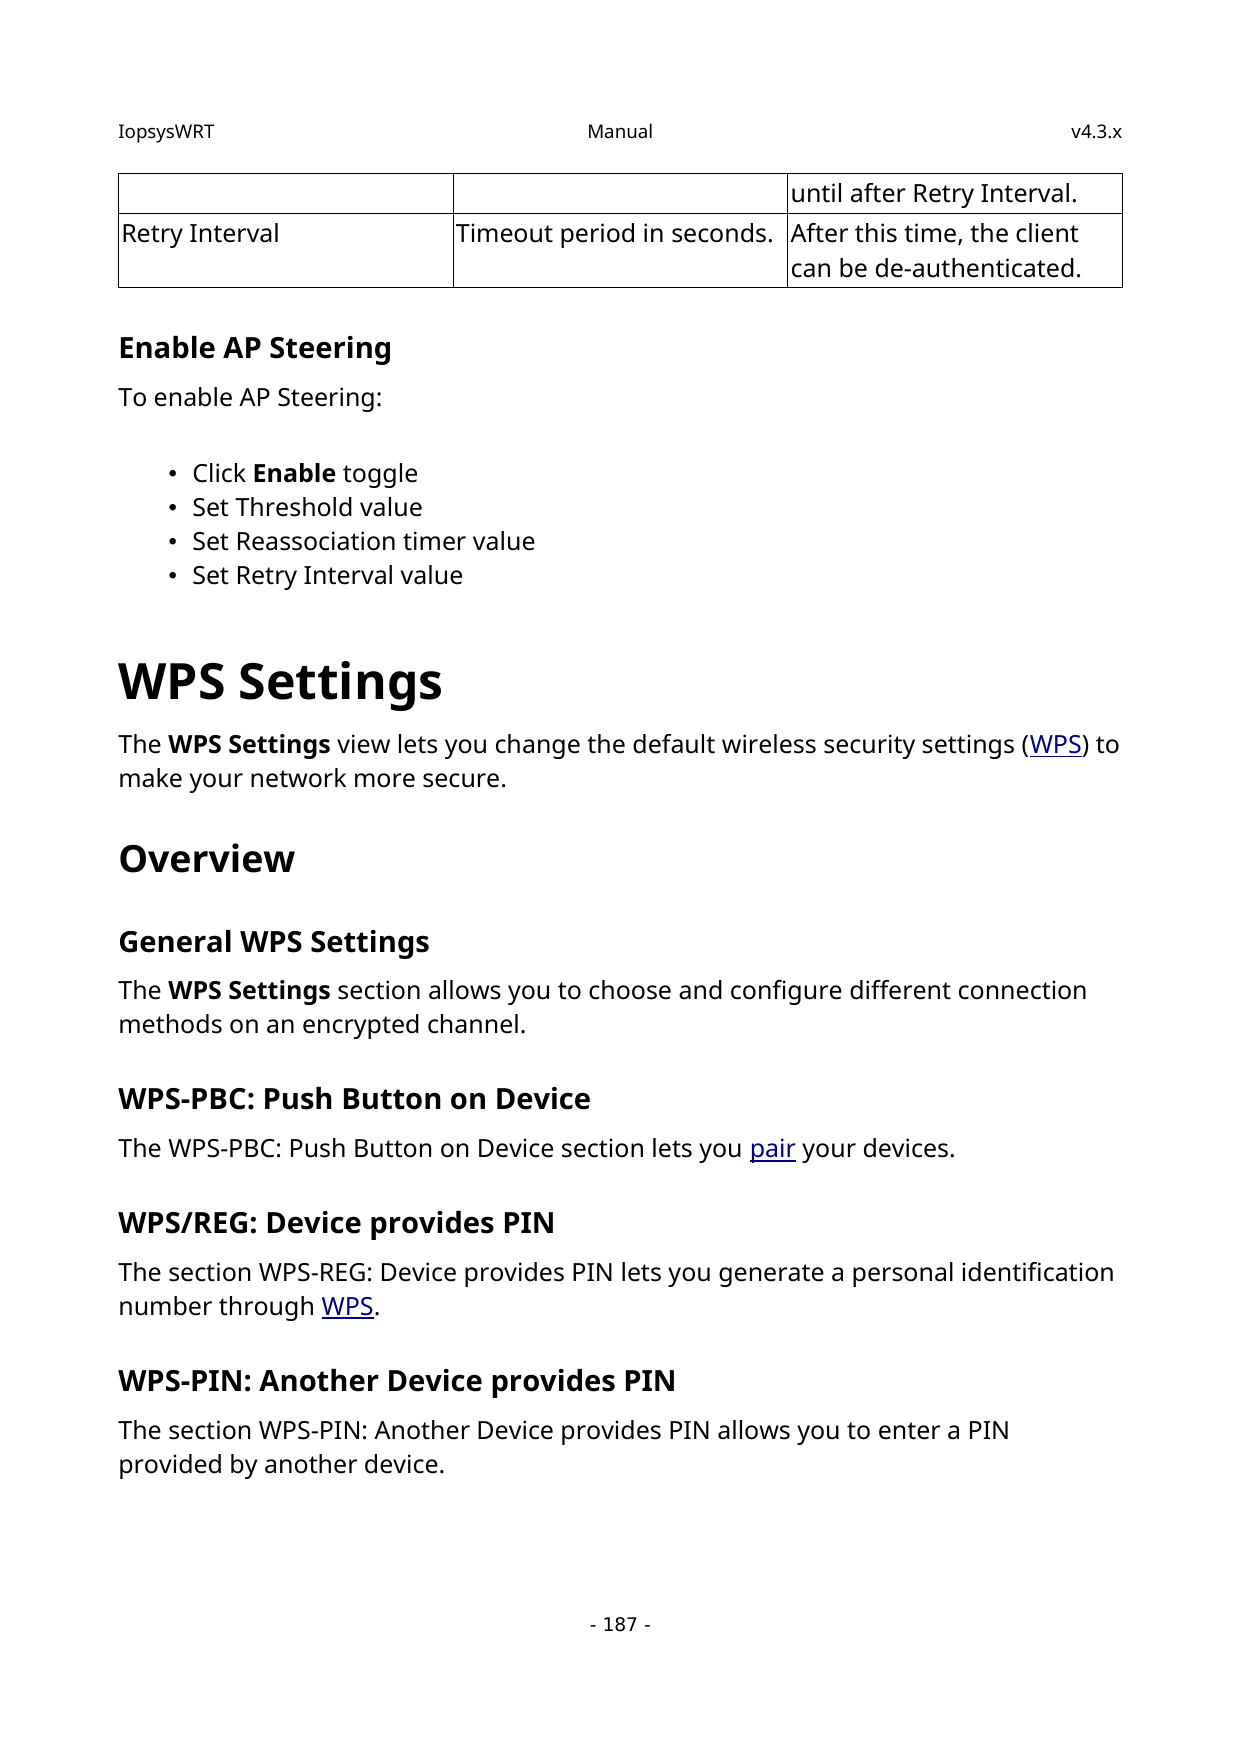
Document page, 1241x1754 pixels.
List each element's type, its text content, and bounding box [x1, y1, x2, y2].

subtitle WPS Settings [118, 646, 1122, 714]
list Click Enable toggle [177, 455, 1122, 489]
subtitle Enable AP Steering [118, 327, 1122, 367]
subtitle WPS/REG: Device provides PIN [118, 1202, 1122, 1242]
table_cell [119, 174, 453, 213]
text The WPS Settings section allows you to choose and configure different connection methods on an encrypted channel. [118, 973, 1122, 1041]
table_cell Retry Interval [119, 214, 453, 287]
subtitle Overview [118, 832, 1122, 883]
text The WPS-PBC: Push Button on Device section lets you pair your devices. [118, 1131, 1122, 1165]
text The WPS Settings view lets you change the default wireless security settings (WPS) to make your network more secure. [118, 727, 1122, 795]
subtitle WPS-PIN: Another Device provides PIN [118, 1360, 1122, 1400]
list Set Reassociation timer value [177, 523, 1122, 557]
list Set Retry Interval value [177, 557, 1122, 592]
table_cell until after Retry Interval. [788, 174, 1122, 213]
table_cell Timeout period in seconds. [454, 214, 787, 287]
list Set Threshold value [177, 489, 1122, 523]
text The section WPS-REG: Device provides PIN lets you generate a personal identification number through WPS. [118, 1254, 1122, 1323]
text To enable AP Steering: [118, 379, 1122, 413]
subtitle WPS-PBC: Push Button on Device [118, 1079, 1122, 1118]
table_cell [454, 174, 787, 213]
text The section WPS-PIN: Another Device provides PIN allows you to enter a PIN provided by another device. [118, 1412, 1122, 1481]
subtitle General WPS Settings [118, 921, 1122, 961]
table_cell After this time, the client can be de-authenticated. [788, 214, 1122, 287]
